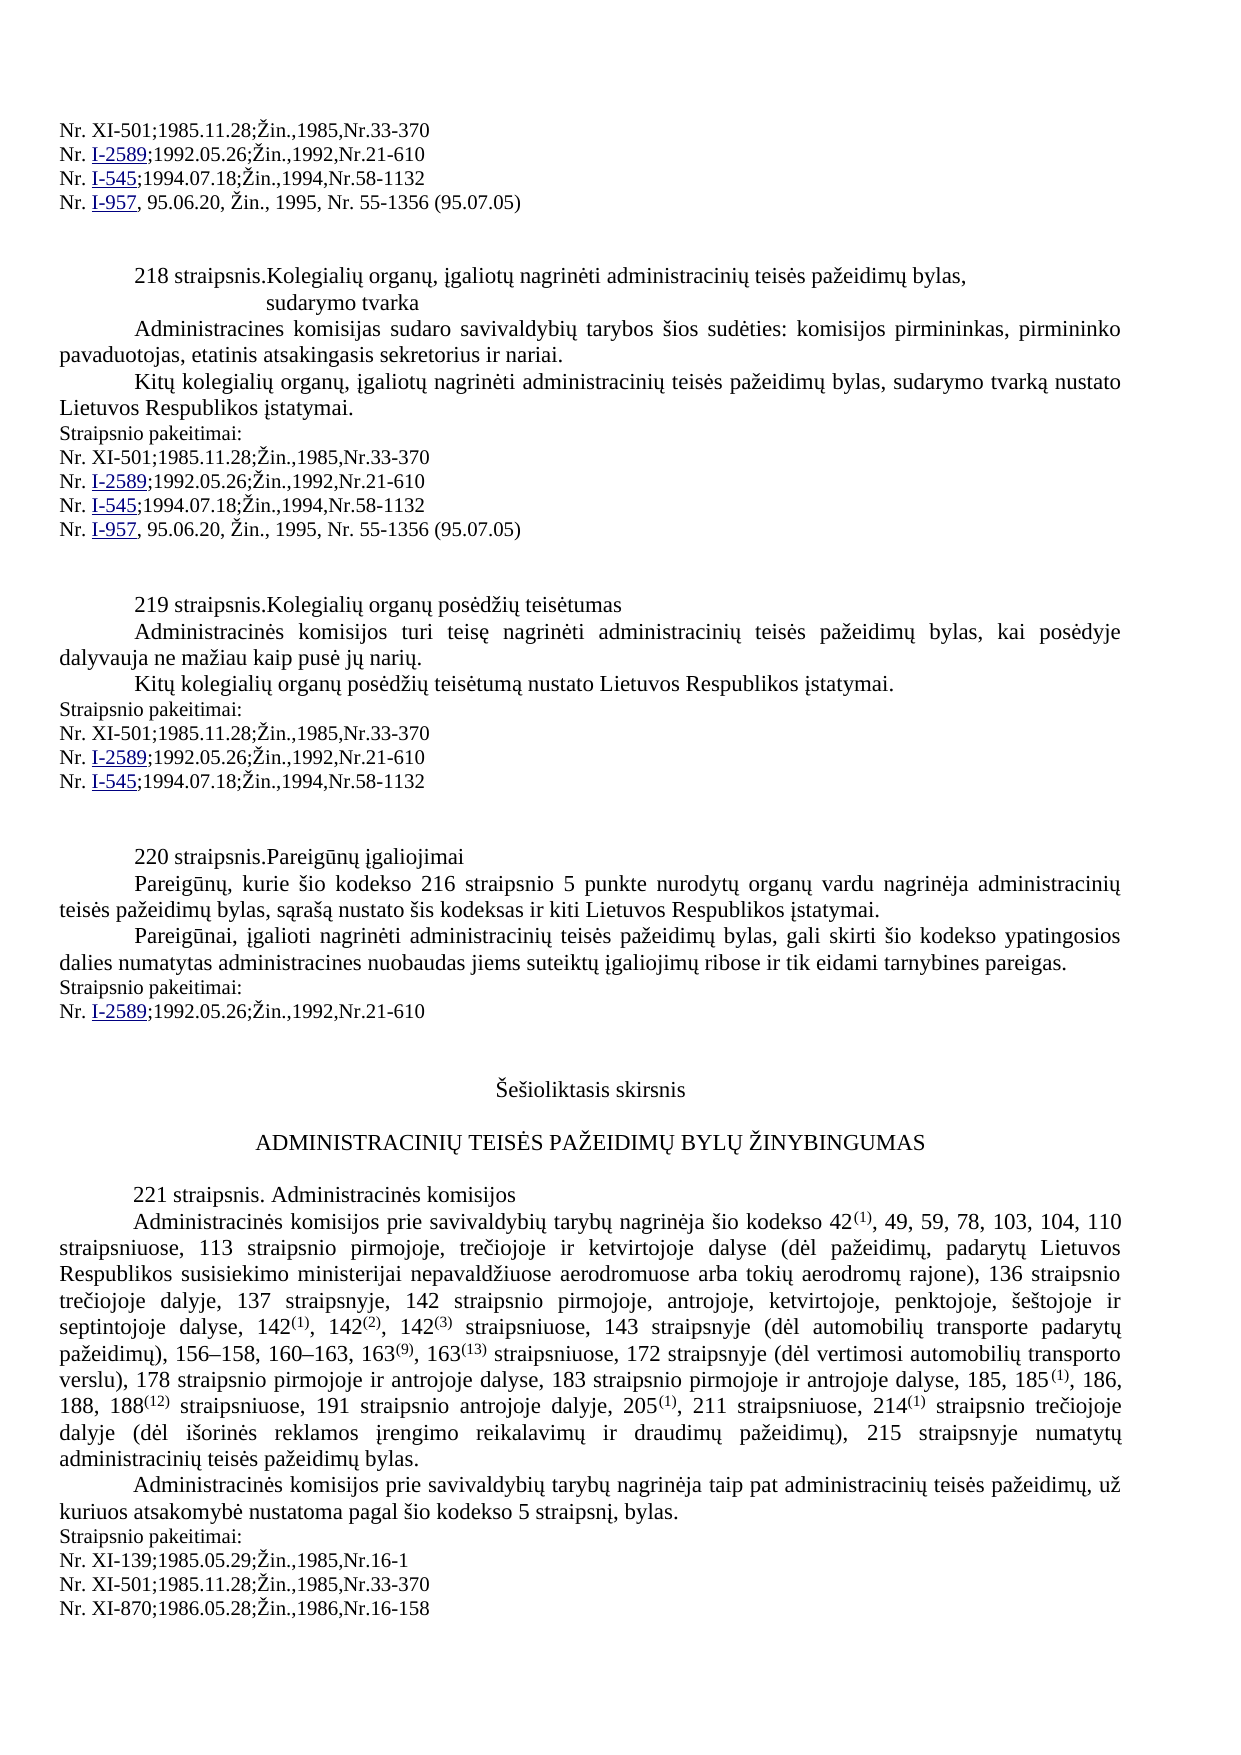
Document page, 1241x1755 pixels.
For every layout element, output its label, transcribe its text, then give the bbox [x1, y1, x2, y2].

text Administracinės komisijos turi teisę nagrinėti administracinių teisės pažeidimų bylas, kai posėdyje dalyvauja ne mažiau kaip pusė jų narių. [59, 618, 1122, 670]
text Nr. XI-501;1985.11.28;Žin.,1985,Nr.33-370 [59, 118, 1122, 142]
text Nr. XI-139;1985.05.29;Žin.,1985,Nr.16-1 [59, 1548, 1122, 1572]
text Straipsnio pakeitimai: [59, 421, 1122, 445]
text Pareigūnų, kurie šio kodekso 216 straipsnio 5 punkte nurodytų organų vardu nagrinėja administracinių teisės pažeidimų bylas, sąrašą nustato šis kodeksas ir kiti Lietuvos Respublikos įstatymai. [59, 870, 1122, 922]
text Nr. I-545;1994.07.18;Žin.,1994,Nr.58-1132 [59, 493, 1122, 517]
text Administracines komisijas sudaro savivaldybių tarybos šios sudėties: komisijos pirmininkas, pirmininko pavaduotojas, etatinis atsakingasis sekretorius ir nariai. [59, 315, 1122, 368]
text Nr. I-2589;1992.05.26;Žin.,1992,Nr.21-610 [59, 745, 1122, 769]
text Administracinės komisijos prie savivaldybių tarybų nagrinėja taip pat administracinių teisės pažeidimų, už kuriuos atsakomybė nustatoma pagal šio kodekso 5 straipsnį, bylas. [59, 1471, 1122, 1524]
text Nr. I-2589;1992.05.26;Žin.,1992,Nr.21-610 [59, 469, 1122, 493]
text Nr. I-957, 95.06.20, Žin., 1995, Nr. 55-1356 (95.07.05) [59, 190, 1122, 214]
text Nr. XI-501;1985.11.28;Žin.,1985,Nr.33-370 [59, 1572, 1122, 1596]
text 219 straipsnis.Kolegialių organų posėdžių teisėtumas [59, 591, 1122, 618]
text sudarymo tvarka [59, 289, 1122, 315]
text Straipsnio pakeitimai: [59, 697, 1122, 721]
text 218 straipsnis.Kolegialių organų, įgaliotų nagrinėti administracinių teisės pažeidimų bylas, [59, 262, 1122, 289]
text 221 straipsnis. Administracinės komisijos [59, 1181, 1122, 1208]
text Administracinės komisijos prie savivaldybių tarybų nagrinėja šio kodekso 42(1), 49, 59, 78, 103, 104, 110 straipsniuose, 113 straipsnio pirmojoje, trečiojoje ir ketvirtojoje dalyse (dėl pažeidimų, padarytų Lietuvos Respublikos susisiekimo ministerijai nepavaldžiuose aerodromuose arba tokių aerodromų rajone), 136 straipsnio trečiojoje dalyje, 137 straipsnyje, 142 straipsnio pirmojoje, antrojoje, ketvirtojoje, penktojoje, šeštojoje ir septintojoje dalyse, 142(1), 142(2), 142(3) straipsniuose, 143 straipsnyje (dėl automobilių transporte padarytų pažeidimų), 156–158, 160–163, 163(9), 163(13) straipsniuose, 172 straipsnyje (dėl vertimosi automobilių transporto verslu), 178 straipsnio pirmojoje ir antrojoje dalyse, 183 straipsnio pirmojoje ir antrojoje dalyse, 185, 185(1), 186, 188, 188(12) straipsniuose, 191 straipsnio antrojoje dalyje, 205(1), 211 straipsniuose, 214(1) straipsnio trečiojoje dalyje (dėl išorinės reklamos įrengimo reikalavimų ir draudimų pažeidimų), 215 straipsnyje numatytų administracinių teisės pažeidimų bylas. [59, 1208, 1122, 1471]
text Kitų kolegialių organų, įgaliotų nagrinėti administracinių teisės pažeidimų bylas, sudarymo tvarką nustato Lietuvos Respublikos įstatymai. [59, 368, 1122, 421]
text Kitų kolegialių organų posėdžių teisėtumą nustato Lietuvos Respublikos įstatymai. [59, 670, 1122, 697]
text Šešioliktasis skirsnis [59, 1076, 1122, 1102]
text Nr. XI-501;1985.11.28;Žin.,1985,Nr.33-370 [59, 445, 1122, 469]
text Nr. I-2589;1992.05.26;Žin.,1992,Nr.21-610 [59, 999, 1122, 1023]
text Pareigūnai, įgalioti nagrinėti administracinių teisės pažeidimų bylas, gali skirti šio kodekso ypatingosios dalies numatytas administracines nuobaudas jiems suteiktų įgaliojimų ribose ir tik eidami tarnybines pareigas. [59, 922, 1122, 975]
text Nr. XI-870;1986.05.28;Žin.,1986,Nr.16-158 [59, 1596, 1122, 1620]
text 220 straipsnis.Pareigūnų įgaliojimai [59, 843, 1122, 870]
text Nr. I-545;1994.07.18;Žin.,1994,Nr.58-1132 [59, 769, 1122, 793]
text Nr. I-957, 95.06.20, Žin., 1995, Nr. 55-1356 (95.07.05) [59, 517, 1122, 541]
text Nr. I-545;1994.07.18;Žin.,1994,Nr.58-1132 [59, 166, 1122, 190]
text Straipsnio pakeitimai: [59, 1524, 1122, 1548]
text Nr. I-2589;1992.05.26;Žin.,1992,Nr.21-610 [59, 142, 1122, 166]
text ADMINISTRACINIŲ TEISĖS PAŽEIDIMŲ BYLŲ ŽINYBINGUMAS [59, 1129, 1122, 1155]
text Straipsnio pakeitimai: [59, 975, 1122, 999]
text Nr. XI-501;1985.11.28;Žin.,1985,Nr.33-370 [59, 721, 1122, 745]
